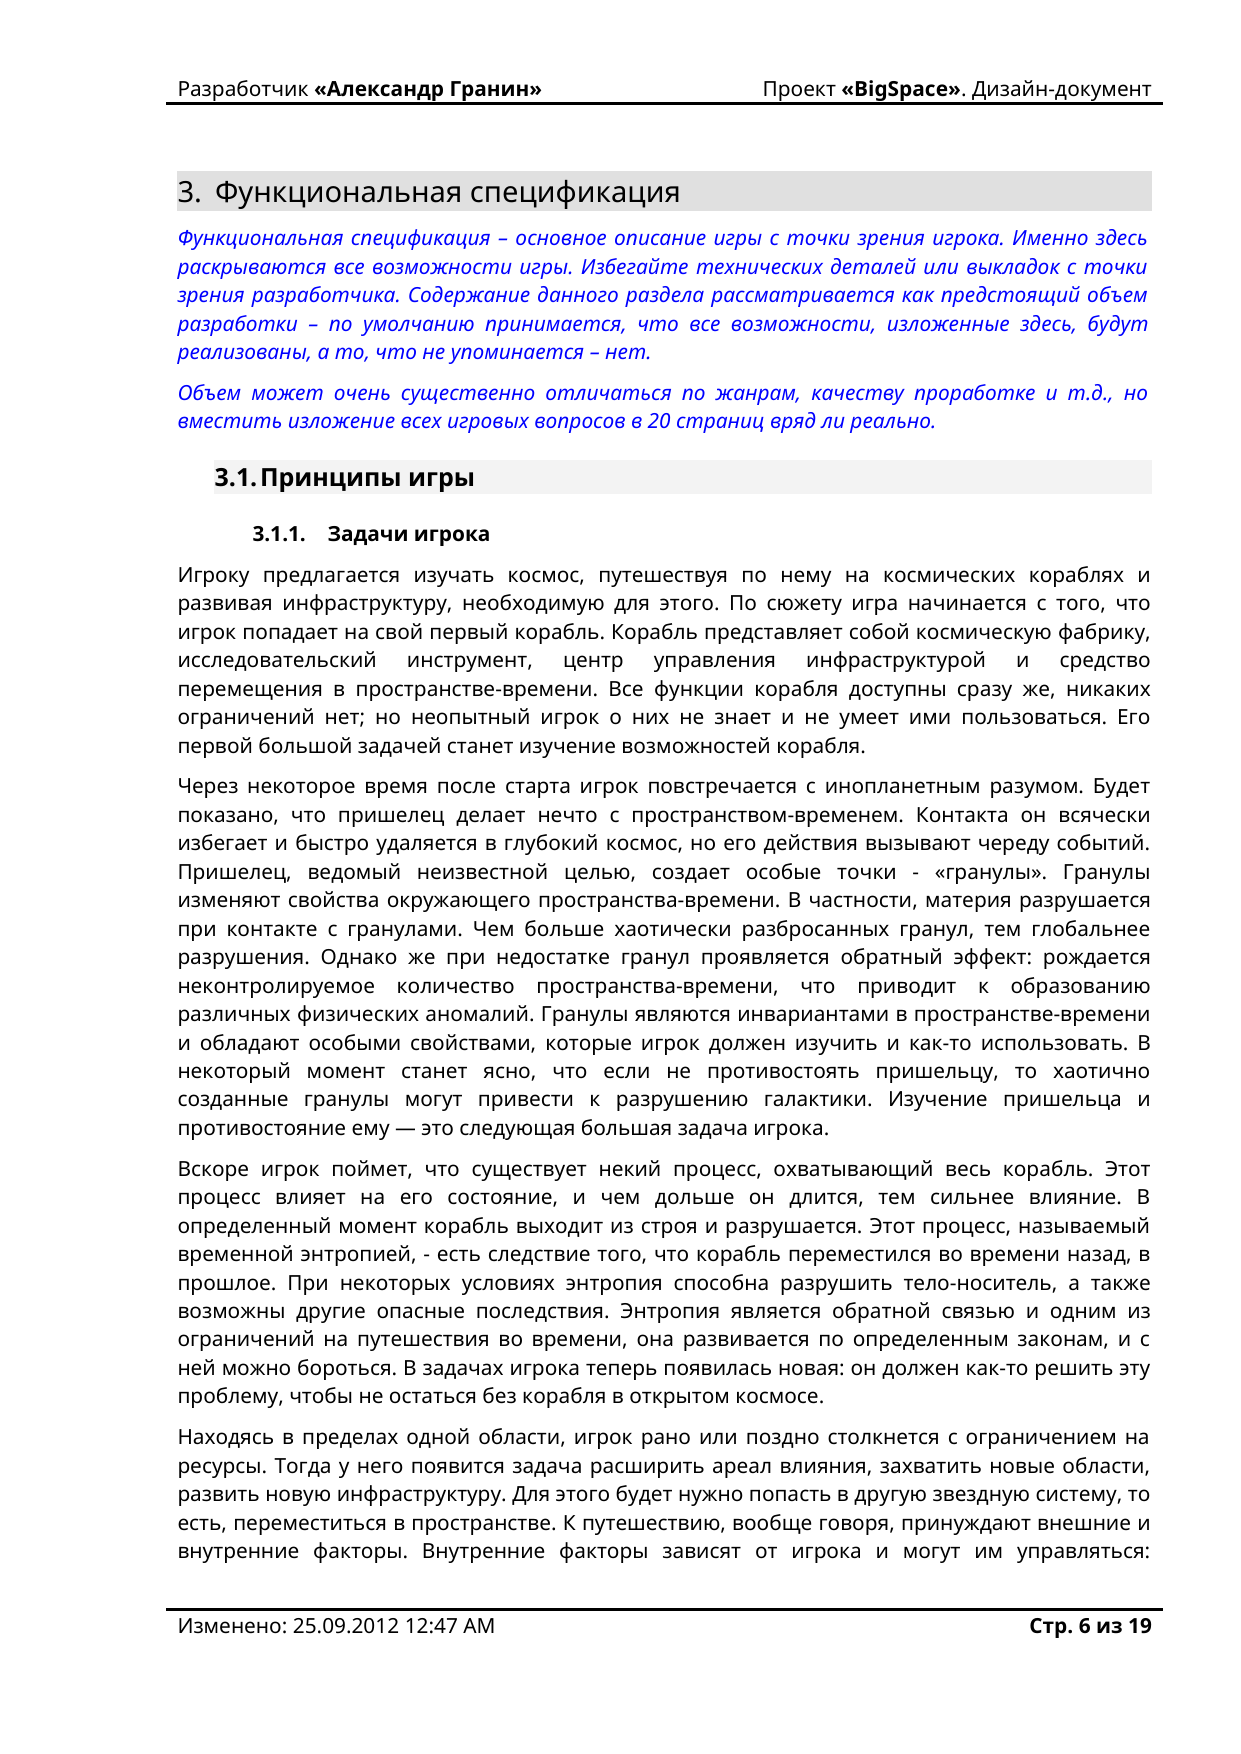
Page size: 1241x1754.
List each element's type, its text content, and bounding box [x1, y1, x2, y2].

text Функциональная спецификация – основное описание игры с точки зрения игрока. Именно здесь раскрываются все возможности игры. Избегайте технических деталей или выкладок с точки зрения разработчика. Содержание данного раздела рассматривается как предстоящий объем разработки – по умолчанию принимается, что все возможности, изложенные здесь, будут реализованы, а то, что не упоминается – нет. [177, 223, 1152, 366]
subtitle Принципы игры [214, 460, 1152, 494]
subtitle Задачи игрока [252, 519, 1152, 548]
text Через некоторое время после старта игрок повстречается с инопланетным разумом. Будет показано, что пришелец делает нечто с пространством-временем. Контакта он всячески избегает и быстро удаляется в глубокий космос, но его действия вызывают череду событий. Пришелец, ведомый неизвестной целью, создает особые точки - «гранулы». Гранулы изменяют свойства окружающего пространства-времени. В частности, материя разрушается при контакте с гранулами. Чем больше хаотически разбросанных гранул, тем глобальнее разрушения. Однако же при недостатке гранул проявляется обратный эффект: рождается неконтролируемое количество пространства-времени, что приводит к образованию различных физических аномалий. Гранулы являются инвариантами в пространстве-времени и обладают особыми свойствами, которые игрок должен изучить и как-то использовать. В некоторый момент станет ясно, что если не противостоять пришельцу, то хаотично созданные гранулы могут привести к разрушению галактики. Изучение пришельца и противостояние ему — это следующая большая задача игрока. [177, 772, 1152, 1141]
text Вскоре игрок поймет, что существует некий процесс, охватывающий весь корабль. Этот процесс влияет на его состояние, и чем дольше он длится, тем сильнее влияние. В определенный момент корабль выходит из строя и разрушается. Этот процесс, называемый временной энтропией, - есть следствие того, что корабль переместился во времени назад, в прошлое. При некоторых условиях энтропия способна разрушить тело-носитель, а также возможны другие опасные последствия. Энтропия является обратной связью и одним из ограничений на путешествия во времени, она развивается по определенным законам, и с ней можно бороться. В задачах игрока теперь появилась новая: он должен как-то решить эту проблему, чтобы не остаться без корабля в открытом космосе. [177, 1154, 1152, 1410]
text Игроку предлагается изучать космос, путешествуя по нему на космических кораблях и развивая инфраструктуру, необходимую для этого. По сюжету игра начинается с того, что игрок попадает на свой первый корабль. Корабль представляет собой космическую фабрику, исследовательский инструмент, центр управления инфраструктурой и средство перемещения в пространстве-времени. Все функции корабля доступны сразу же, никаких ограничений нет; но неопытный игрок о них не знает и не умеет ими пользоваться. Его первой большой задачей станет изучение возможностей корабля. [177, 560, 1152, 759]
subtitle Функциональная спецификация [177, 171, 1152, 211]
text Находясь в пределах одной области, игрок рано или поздно столкнется с ограничением на ресурсы. Тогда у него появится задача расширить ареал влияния, захватить новые области, развить новую инфраструктуру. Для этого будет нужно попасть в другую звездную систему, то есть, переместиться в пространстве. К путешествию, вообще говоря, принуждают внешние и внутренние факторы. Внутренние факторы зависят от игрока и могут им управляться: [177, 1422, 1152, 1564]
text Объем может очень существенно отличаться по жанрам, качеству проработке и т.д., но вместить изложение всех игровых вопросов в 20 страниц вряд ли реально. [177, 378, 1152, 435]
